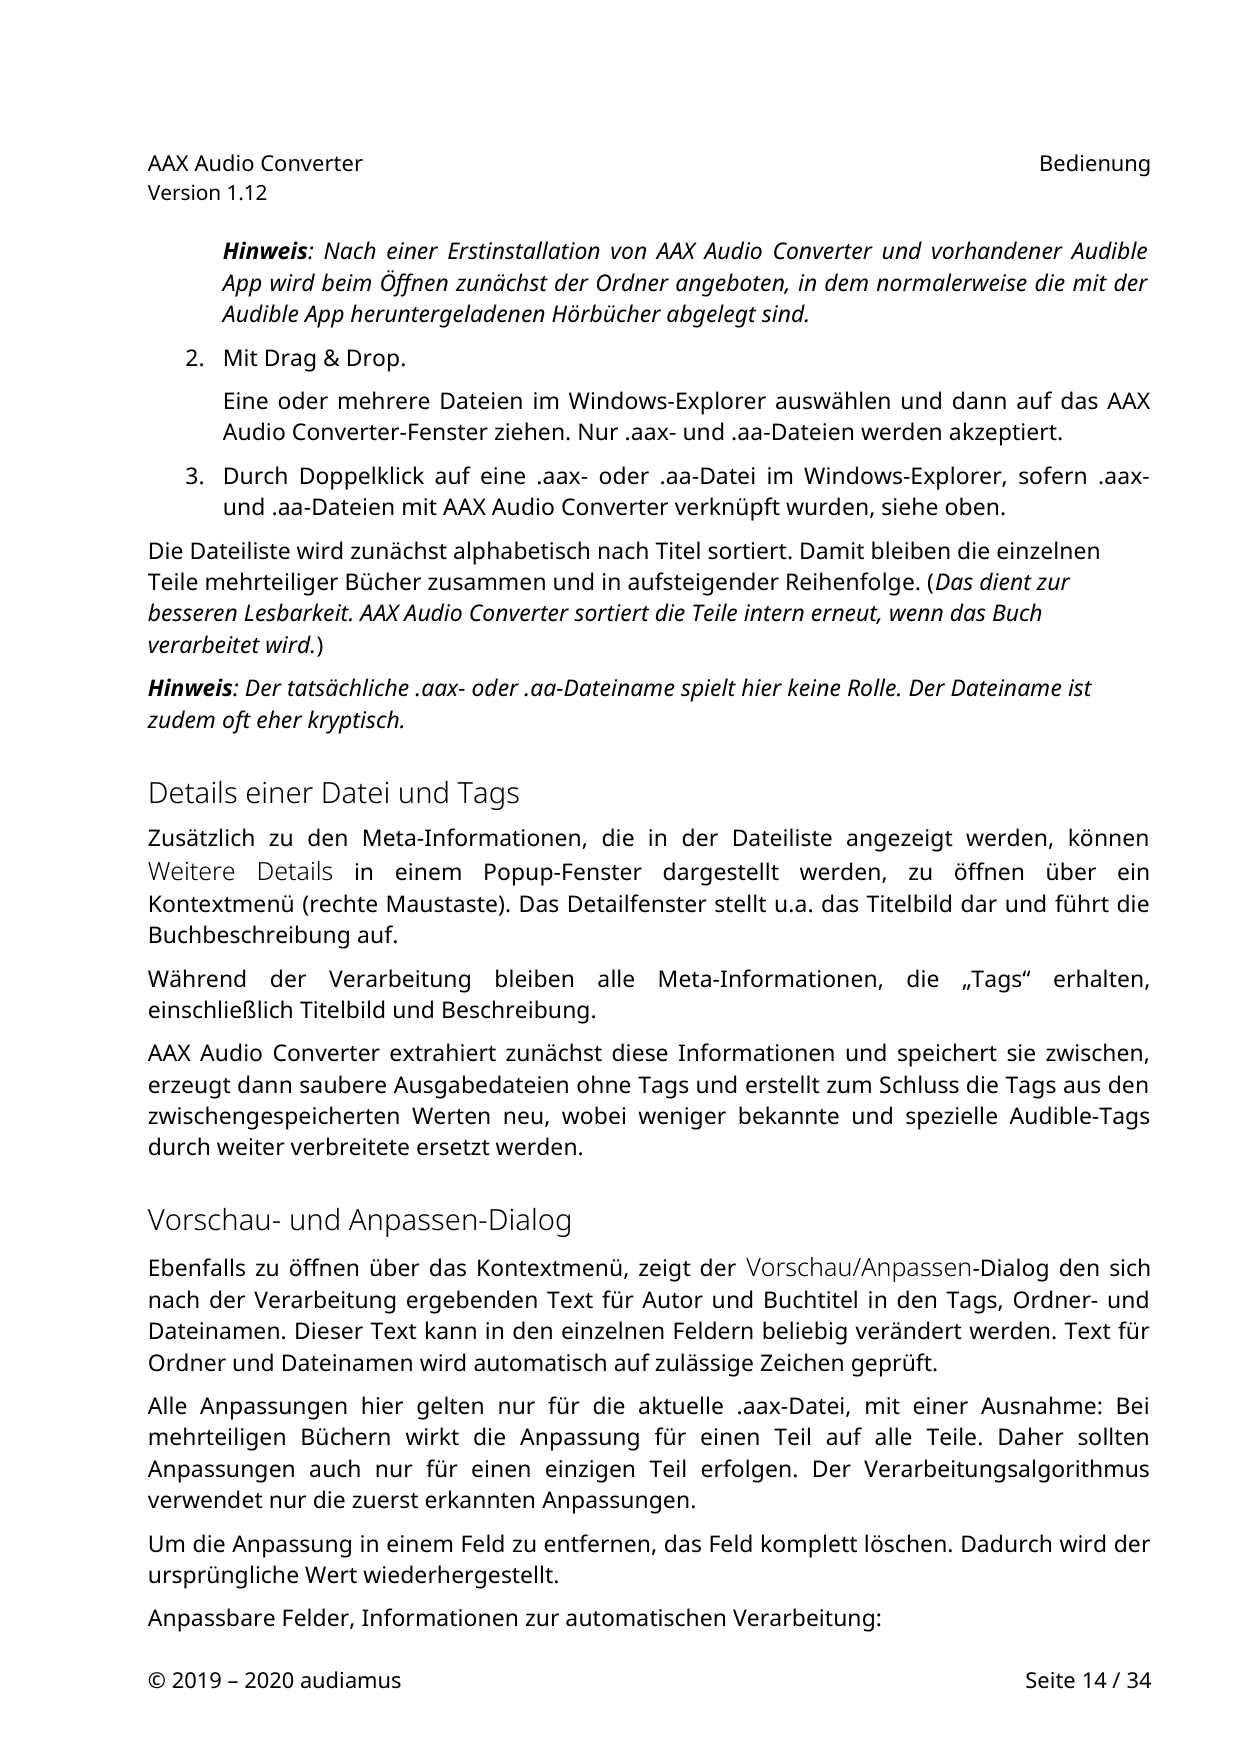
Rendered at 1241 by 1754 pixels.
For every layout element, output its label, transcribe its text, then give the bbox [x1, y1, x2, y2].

text Zusätzlich zu den Meta-Informationen, die in der Dateiliste angezeigt werden, können Weitere Details in einem Popup-Fenster dargestellt werden, zu öffnen über ein Kontextmenü (rechte Maustaste). Das Detailfenster stellt u.a. das Titelbild dar und führt die Buchbeschreibung auf. [148, 822, 1152, 950]
text Um die Anpassung in einem Feld zu entfernen, das Feld komplett löschen. Dadurch wird der ursprüngliche Wert wiederhergestellt. [148, 1527, 1152, 1590]
subtitle Vorschau- und Anpassen-Dialog [148, 1199, 1152, 1239]
text Anpassbare Felder, Informationen zur automatischen Verarbeitung: [148, 1602, 1152, 1634]
subtitle Details einer Datei und Tags [148, 772, 1152, 812]
list Hinweis: Nach einer Erstinstallation von AAX Audio Converter und vorhandener Audible App wird beim Öffnen zunächst der Ordner angeboten, in dem normalerweise die mit der Audible App heruntergeladenen Hörbücher abgelegt sind. [185, 235, 1152, 329]
list Mit Drag & Drop. [185, 341, 1152, 373]
list Durch Doppelklick auf eine .aax- oder .aa-Datei im Windows-Explorer, sofern .aax- und .aa-Dateien mit AAX Audio Converter verknüpft wurden, siehe oben. [185, 460, 1152, 522]
text Die Dateiliste wird zunächst alphabetisch nach Titel sortiert. Damit bleiben die einzelnen Teile mehrteiliger Bücher zusammen und in aufsteigender Reihenfolge. (Das dient zur besseren Lesbarkeit. AAX Audio Converter sortiert die Teile intern erneut, wenn das Buch verarbeitet wird.) [148, 535, 1152, 660]
text Alle Anpassungen hier gelten nur für die aktuelle .aax-Datei, mit einer Ausnahme: Bei mehrteiligen Büchern wirkt die Anpassung für einen Teil auf alle Teile. Daher sollten Anpassungen auch nur für einen einzigen Teil erfolgen. Der Verarbeitungsalgorithmus verwendet nur die zuerst erkannten Anpassungen. [148, 1390, 1152, 1515]
list Eine oder mehrere Dateien im Windows-Explorer auswählen und dann auf das AAX Audio Converter-Fenster ziehen. Nur .aax- und .aa-Dateien werden akzeptiert. [185, 385, 1152, 448]
text Während der Verarbeitung bleiben alle Meta-Informationen, die „Tags“ erhalten, einschließlich Titelbild und Beschreibung. [148, 962, 1152, 1025]
text AAX Audio Converter extrahiert zunächst diese Informationen und speichert sie zwischen, erzeugt dann saubere Ausgabedateien ohne Tags und erstellt zum Schluss die Tags aus den zwischengespeicherten Werten neu, wobei weniger bekannte und spezielle Audible-Tags durch weiter verbreitete ersetzt werden. [148, 1037, 1152, 1162]
text Hinweis: Der tatsächliche .aax- oder .aa-Dateiname spielt hier keine Rolle. Der Dateiname ist zudem oft eher kryptisch. [148, 672, 1152, 735]
text Ebenfalls zu öffnen über das Kontextmenü, zeigt der Vorschau/Anpassen-Dialog den sich nach der Verarbeitung ergebenden Text für Autor und Buchtitel in den Tags, Ordner- und Dateinamen. Dieser Text kann in den einzelnen Feldern beliebig verändert werden. Text für Ordner und Dateinamen wird automatisch auf zulässige Zeichen geprüft. [148, 1250, 1152, 1378]
